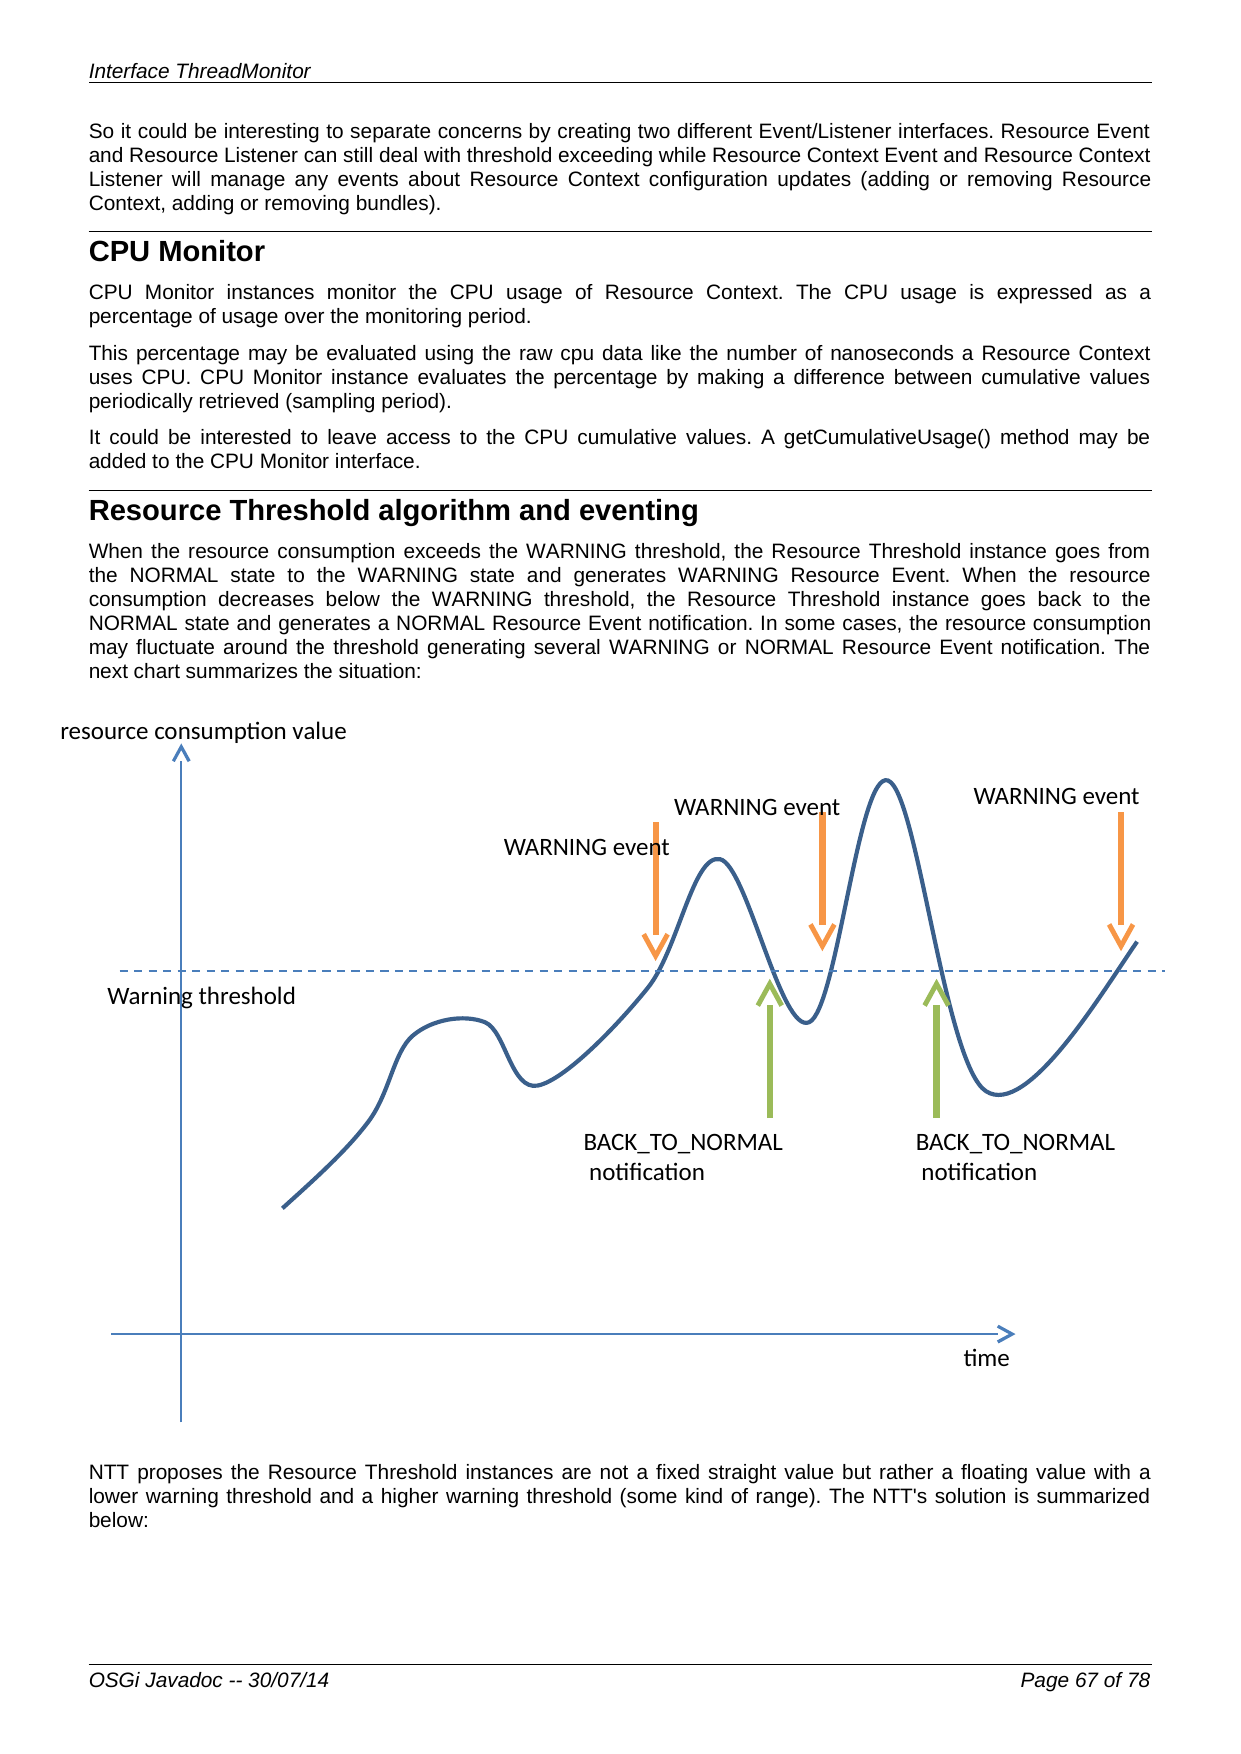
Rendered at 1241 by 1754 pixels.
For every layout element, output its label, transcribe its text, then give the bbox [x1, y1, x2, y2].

text It could be interested to leave access to the CPU cumulative values. A getCumulativeUsage() method may be added to the CPU Monitor interface. [88, 425, 1152, 473]
text CPU Monitor instances monitor the CPU usage of Resource Context. The CPU usage is expressed as a percentage of usage over the monitoring period. [88, 280, 1152, 328]
text This percentage may be evaluated using the raw cpu data like the number of nanoseconds a Resource Context uses CPU. CPU Monitor instance evaluates the percentage by making a difference between cumulative values periodically retrieved (sampling period). [88, 341, 1152, 412]
text When the resource consumption exceeds the WARNING threshold, the Resource Threshold instance goes from the NORMAL state to the WARNING state and generates WARNING Resource Event. When the resource consumption decreases below the WARNING threshold, the Resource Threshold instance goes back to the NORMAL state and generates a NORMAL Resource Event notification. In some cases, the resource consumption may fluctuate around the threshold generating several WARNING or NORMAL Resource Event notification. The next chart summarizes the situation: [88, 539, 1152, 682]
subtitle CPU Monitor [88, 232, 1152, 268]
subtitle Resource Threshold algorithm and eventing [88, 491, 1152, 526]
text NTT proposes the Resource Threshold instances are not a fixed straight value but rather a floating value with a lower warning threshold and a higher warning threshold (some kind of range). The NTT's solution is summarized below: [88, 1460, 1152, 1532]
text So it could be interesting to separate concerns by creating two different Event/Listener interfaces. Resource Event and Resource Listener can still deal with threshold exceeding while Resource Context Event and Resource Context Listener will manage any events about Resource Context configuration updates (adding or removing Resource Context, adding or removing bundles). [88, 118, 1152, 214]
